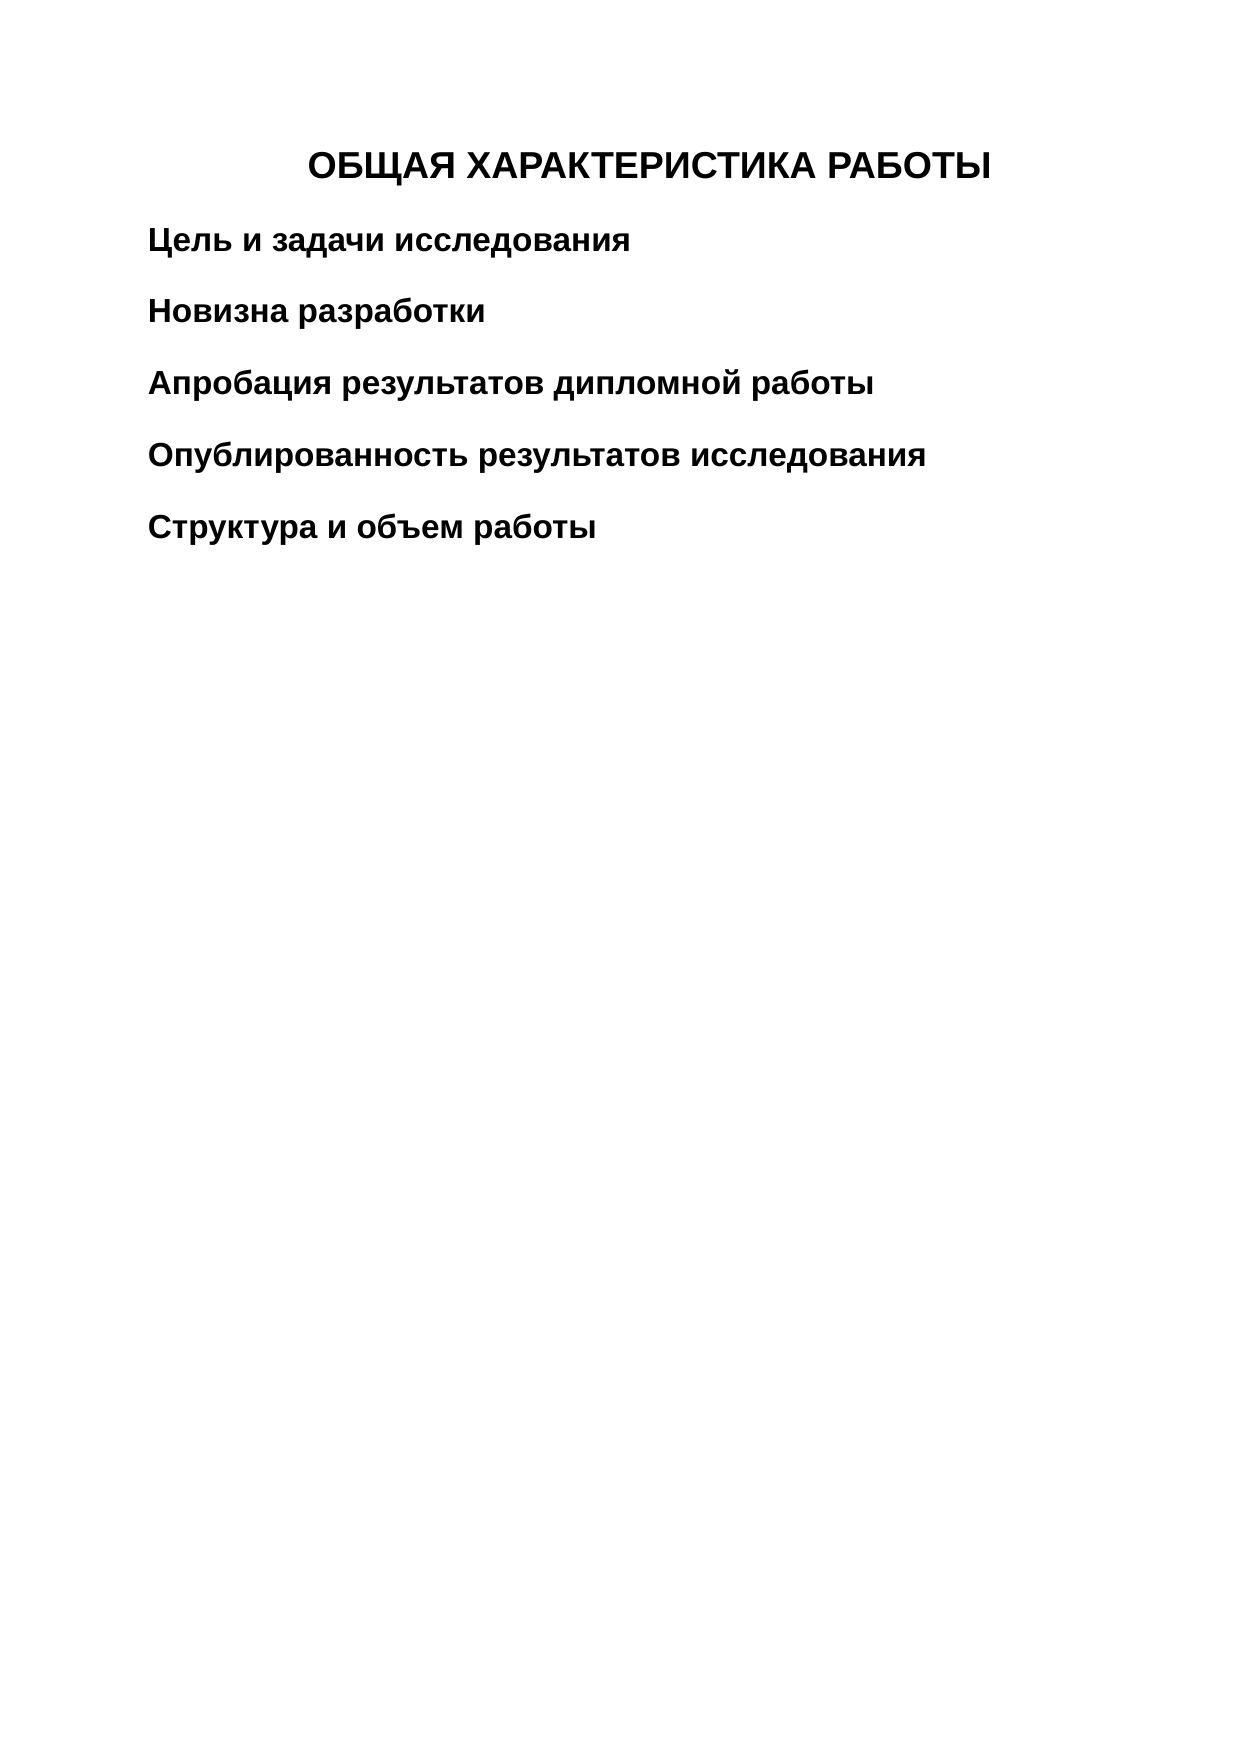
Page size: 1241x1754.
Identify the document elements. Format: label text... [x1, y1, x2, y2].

subtitle Структура и объем работы [148, 507, 1152, 545]
subtitle Новизна разработки [148, 292, 1152, 330]
subtitle Цель и задачи исследования [148, 220, 1152, 258]
subtitle Апробация результатов дипломной работы [148, 363, 1152, 402]
subtitle ОБЩАЯ ХАРАКТЕРИСТИКА РАБОТЫ [148, 143, 1152, 186]
subtitle Опублированность результатов исследования [148, 435, 1152, 473]
